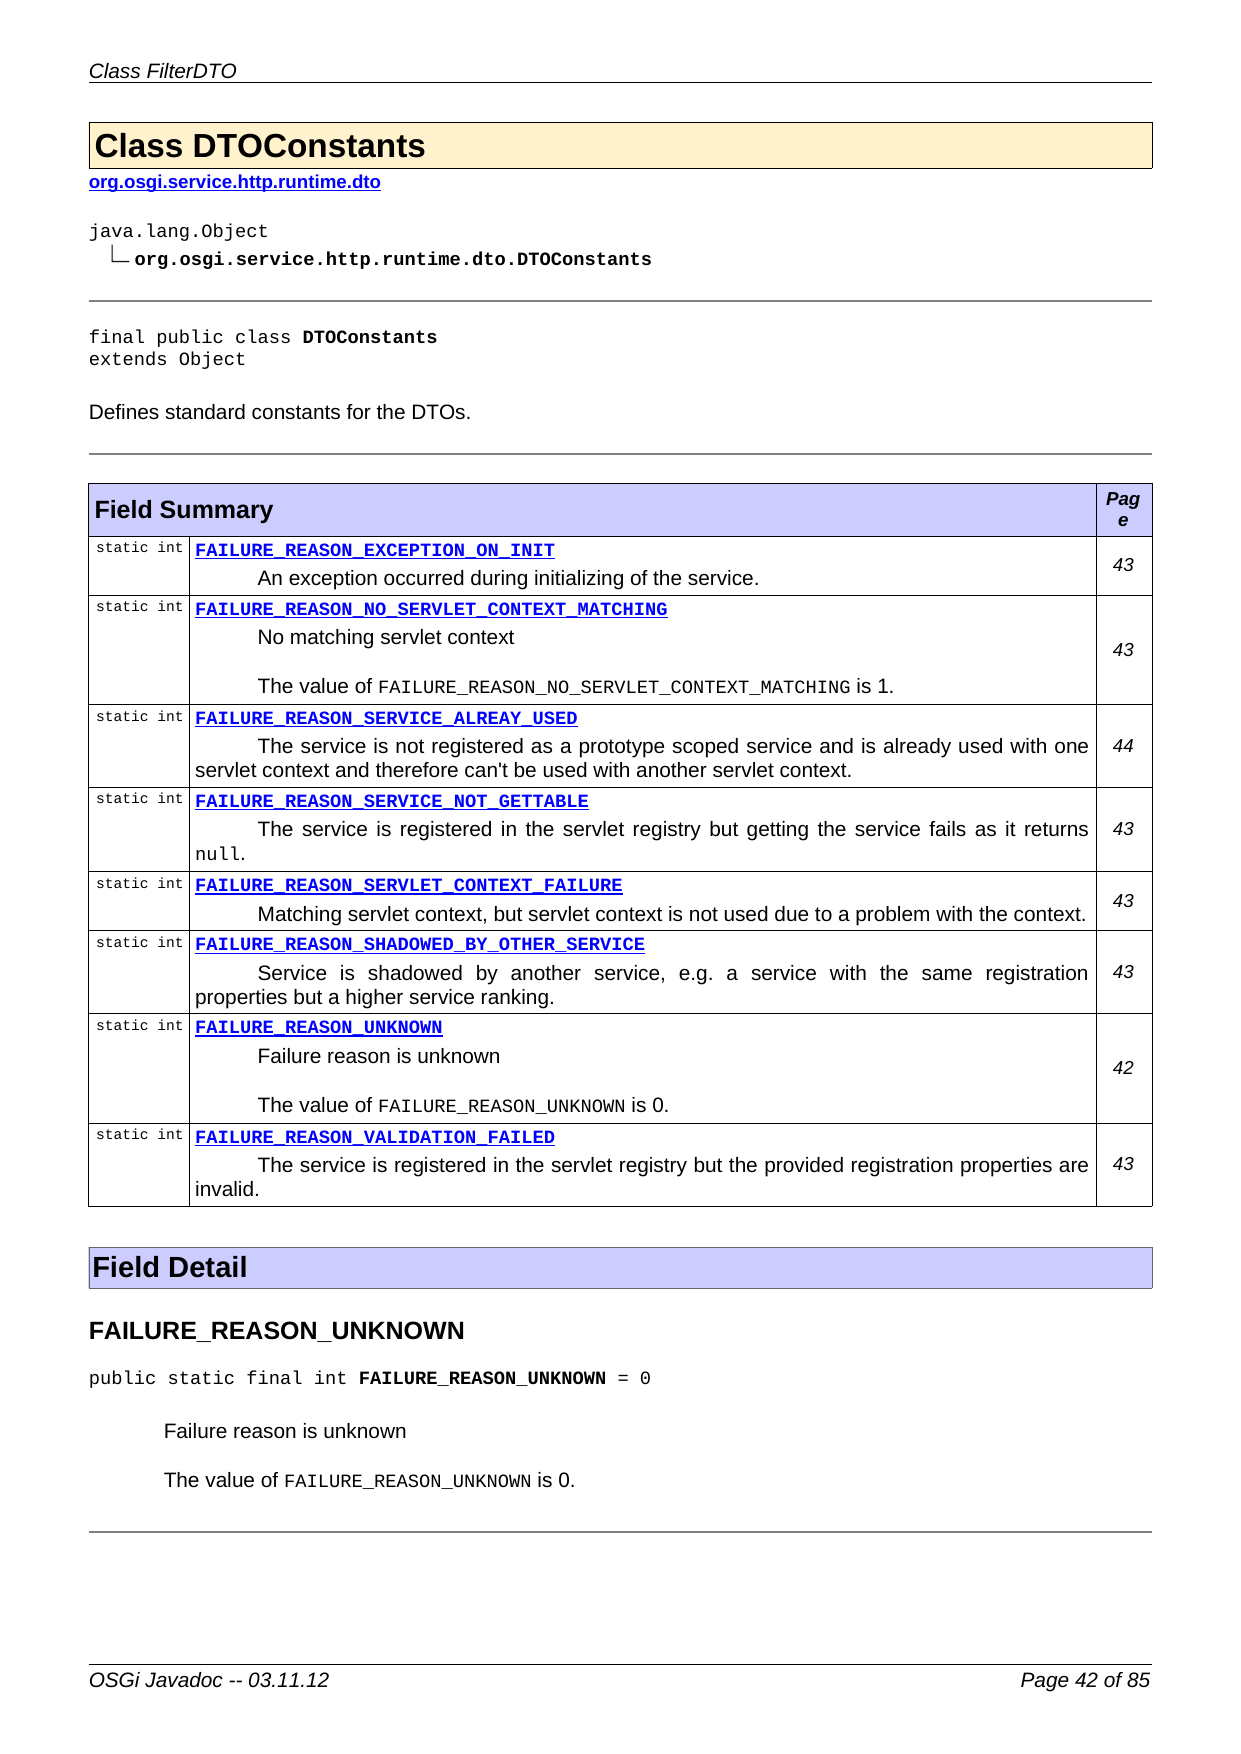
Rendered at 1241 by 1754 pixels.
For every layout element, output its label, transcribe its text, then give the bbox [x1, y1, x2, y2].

table_cell [1097, 705, 1152, 787]
subtitle Field Detail [90, 1248, 1152, 1288]
text org.osgi.service.http.runtime.dto [88, 171, 1152, 193]
text java.lang.Object [88, 222, 1152, 243]
table_cell [1097, 931, 1152, 1013]
text Failure reason is unknown [163, 1419, 1152, 1443]
table_header Page [1097, 484, 1152, 536]
table_cell static int [89, 931, 189, 1013]
table_cell static int [89, 788, 189, 871]
table_cell FAILURE_REASON_SERVLET_CONTEXT_FAILURE Matching servlet context, but servlet context is not used due to a problem with the context. [190, 872, 1096, 930]
table_cell [1097, 872, 1152, 930]
table_cell FAILURE_REASON_EXCEPTION_ON_INIT An exception occurred during initializing of the service. [190, 537, 1096, 594]
table_cell [1097, 537, 1152, 594]
table_cell static int [89, 596, 189, 704]
text extends Object [88, 349, 1152, 371]
table_cell FAILURE_REASON_VALIDATION_FAILED The service is registered in the servlet registry but the provided registration properties are invalid. [190, 1124, 1096, 1206]
table_cell [1097, 1124, 1152, 1206]
table_cell [1097, 596, 1152, 704]
table_cell [1097, 788, 1152, 871]
table_cell static int [89, 537, 189, 594]
text Defines standard constants for the DTOs. [88, 400, 1152, 424]
table_header Field Summary [89, 484, 1096, 536]
table_cell FAILURE_REASON_SERVICE_NOT_GETTABLE The service is registered in the servlet registry but getting the service fails as it returns null. [190, 788, 1096, 871]
table_cell static int [89, 705, 189, 787]
text final public class DTOConstants [88, 328, 1152, 349]
table_cell static int [89, 872, 189, 930]
table_cell static int [89, 1124, 189, 1206]
table_cell static int [89, 1014, 189, 1122]
text public static final int FAILURE_REASON_UNKNOWN = 0 [88, 1369, 1152, 1390]
text The value of FAILURE_REASON_UNKNOWN is 0. [163, 1468, 1152, 1493]
text org.osgi.service.http.runtime.dto.DTOConstants [88, 243, 1152, 271]
table_cell FAILURE_REASON_UNKNOWN Failure reason is unknown The value of FAILURE_REASON_UNKNOWN is 0. [190, 1014, 1096, 1122]
table_cell FAILURE_REASON_SHADOWED_BY_OTHER_SERVICE Service is shadowed by another service, e.g. a service with the same registration properties but a higher service ranking. [190, 931, 1096, 1013]
table_cell FAILURE_REASON_NO_SERVLET_CONTEXT_MATCHING No matching servlet context The value of FAILURE_REASON_NO_SERVLET_CONTEXT_MATCHING is 1. [190, 596, 1096, 704]
picture [111, 243, 135, 266]
subtitle FAILURE_REASON_UNKNOWN [88, 1316, 1152, 1345]
table_cell [1097, 1014, 1152, 1122]
subtitle Class DTOConstants [90, 123, 1152, 168]
table_cell FAILURE_REASON_SERVICE_ALREAY_USED The service is not registered as a prototype scoped service and is already used with one servlet context and therefore can't be used with another servlet context. [190, 705, 1096, 787]
